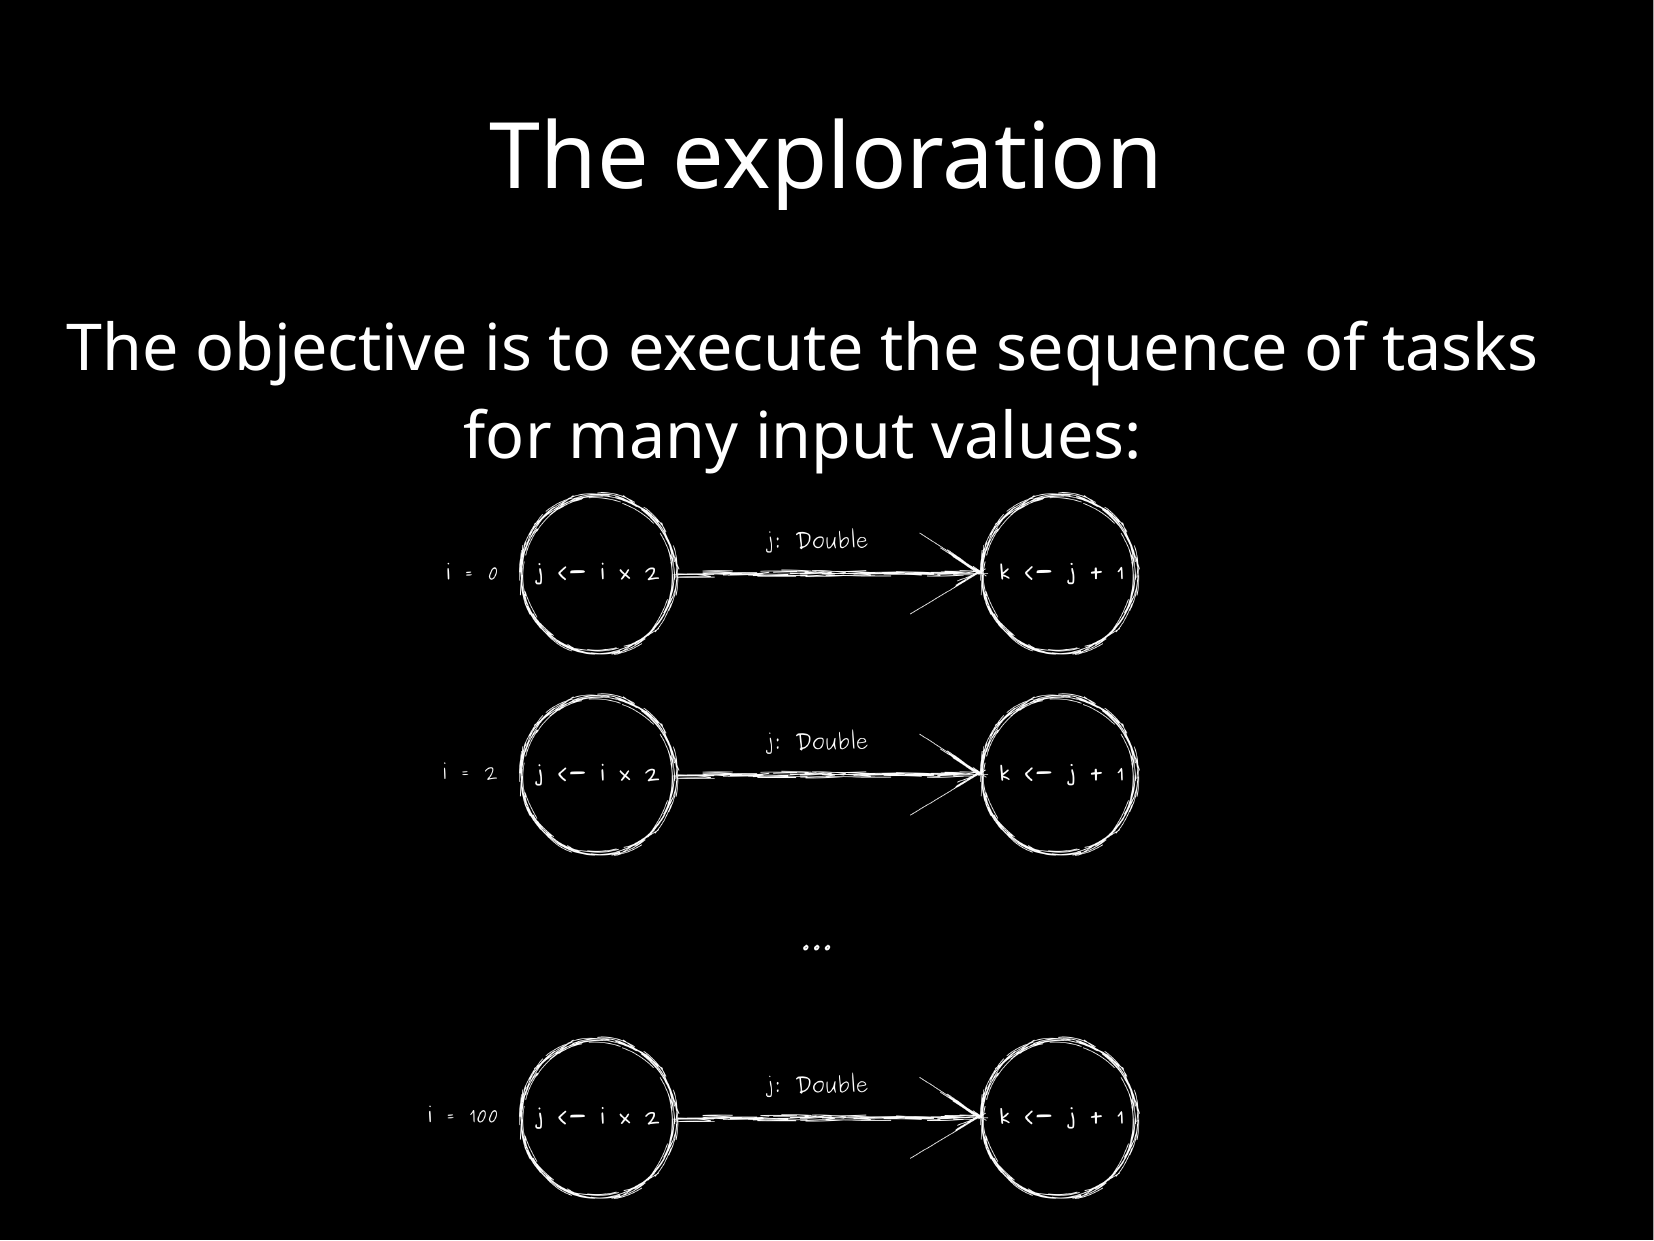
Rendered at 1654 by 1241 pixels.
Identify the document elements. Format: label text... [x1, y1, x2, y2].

title The exploration [82, 49, 1571, 257]
list The objective is to execute the sequence of tasks for many input values: [59, 301, 1548, 479]
picture [429, 492, 1140, 1199]
